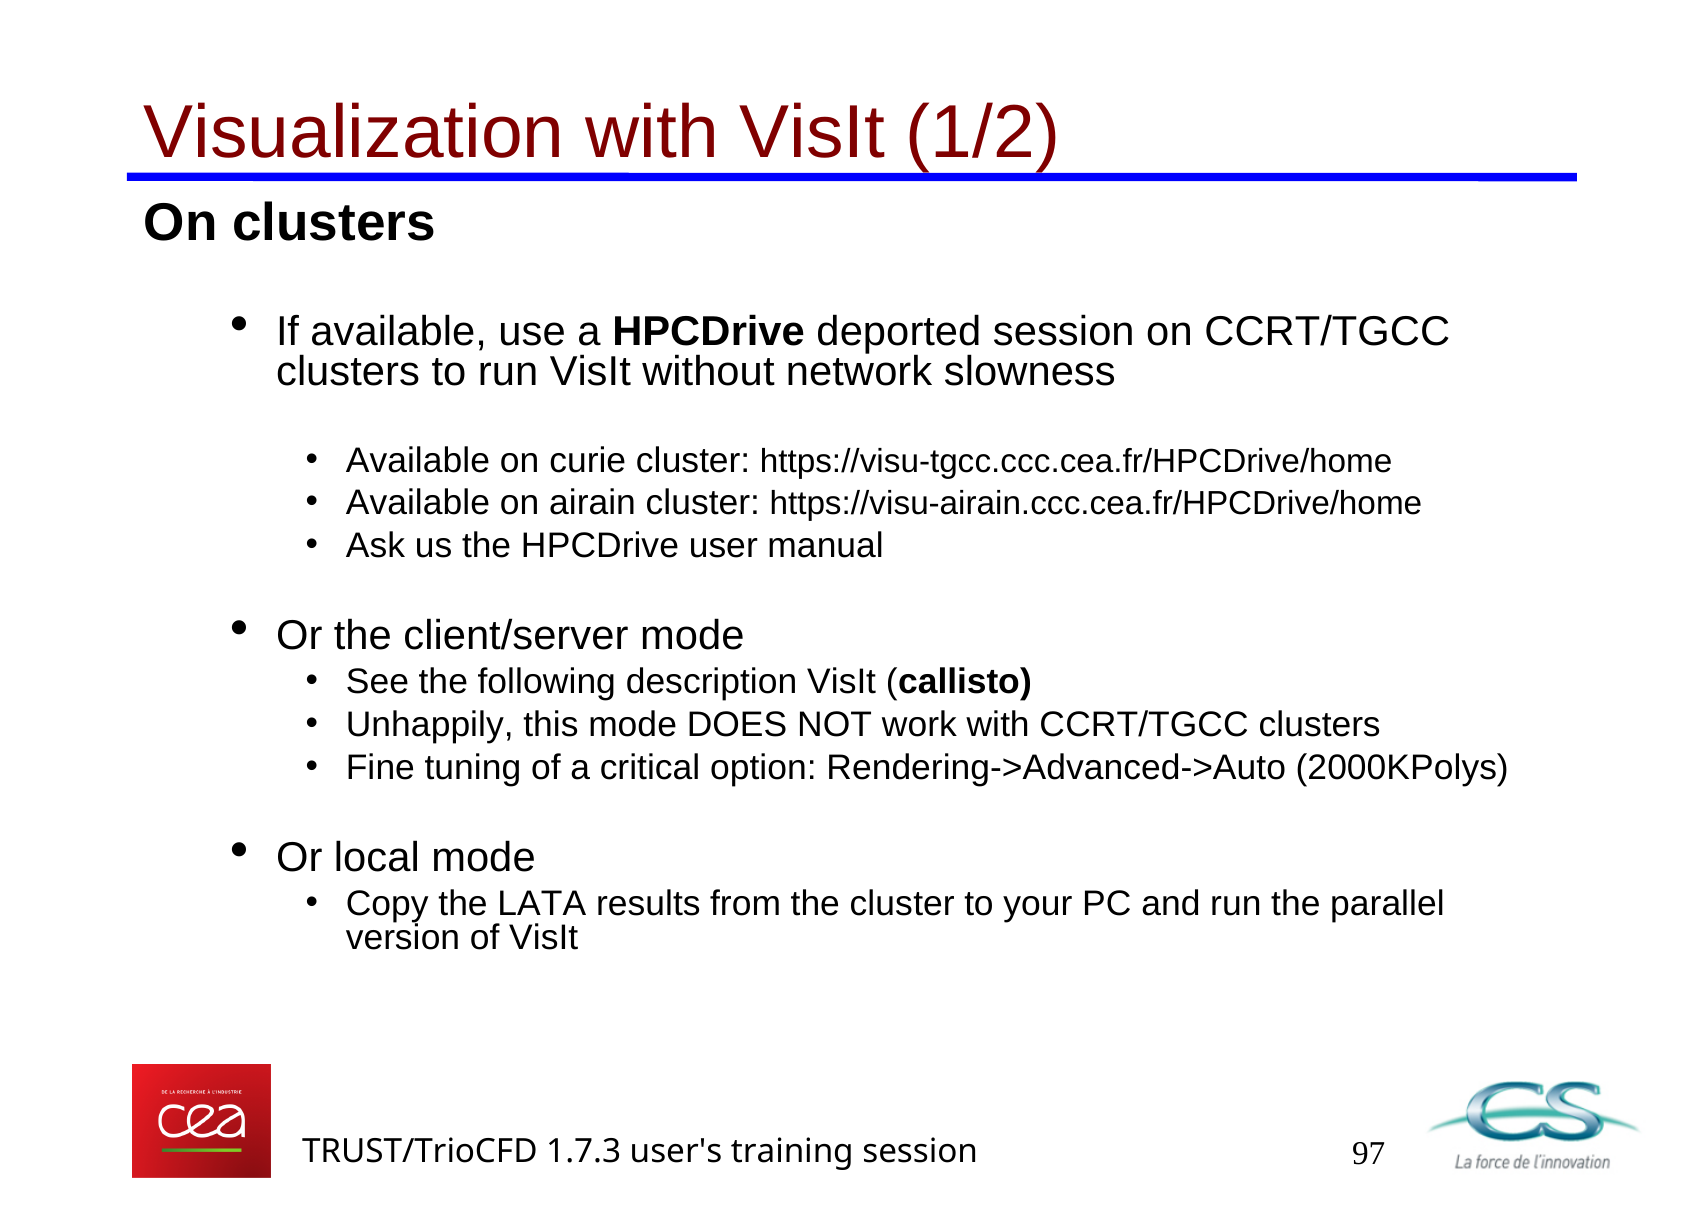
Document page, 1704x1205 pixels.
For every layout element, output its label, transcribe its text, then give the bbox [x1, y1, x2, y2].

title Visualization with VisIt (1/2) [127, 39, 1577, 215]
list If available, use a HPCDrive deported session on CCRT/TGCC clusters to run VisIt without network slowness Available on curie cluster: https://visu-tgcc.ccc.cea.fr/HPCDrive/home Available on airain cluster: https://visu-airain.ccc.cea.fr/HPCDrive/home Ask us the HPCDrive user manual Or the client/server mode See the following description VisIt (callisto) Unhappily, this mode DOES NOT work with CCRT/TGCC clusters Fine tuning of a critical option: Rendering->Advanced->Auto (2000KPolys) Or local mode Copy the LATA results from the cluster to your PC and run the parallel version of VisIt [131, 235, 1580, 1075]
picture [132, 1075, 271, 1178]
text_box On clusters [127, 187, 925, 261]
picture [1423, 1072, 1648, 1179]
